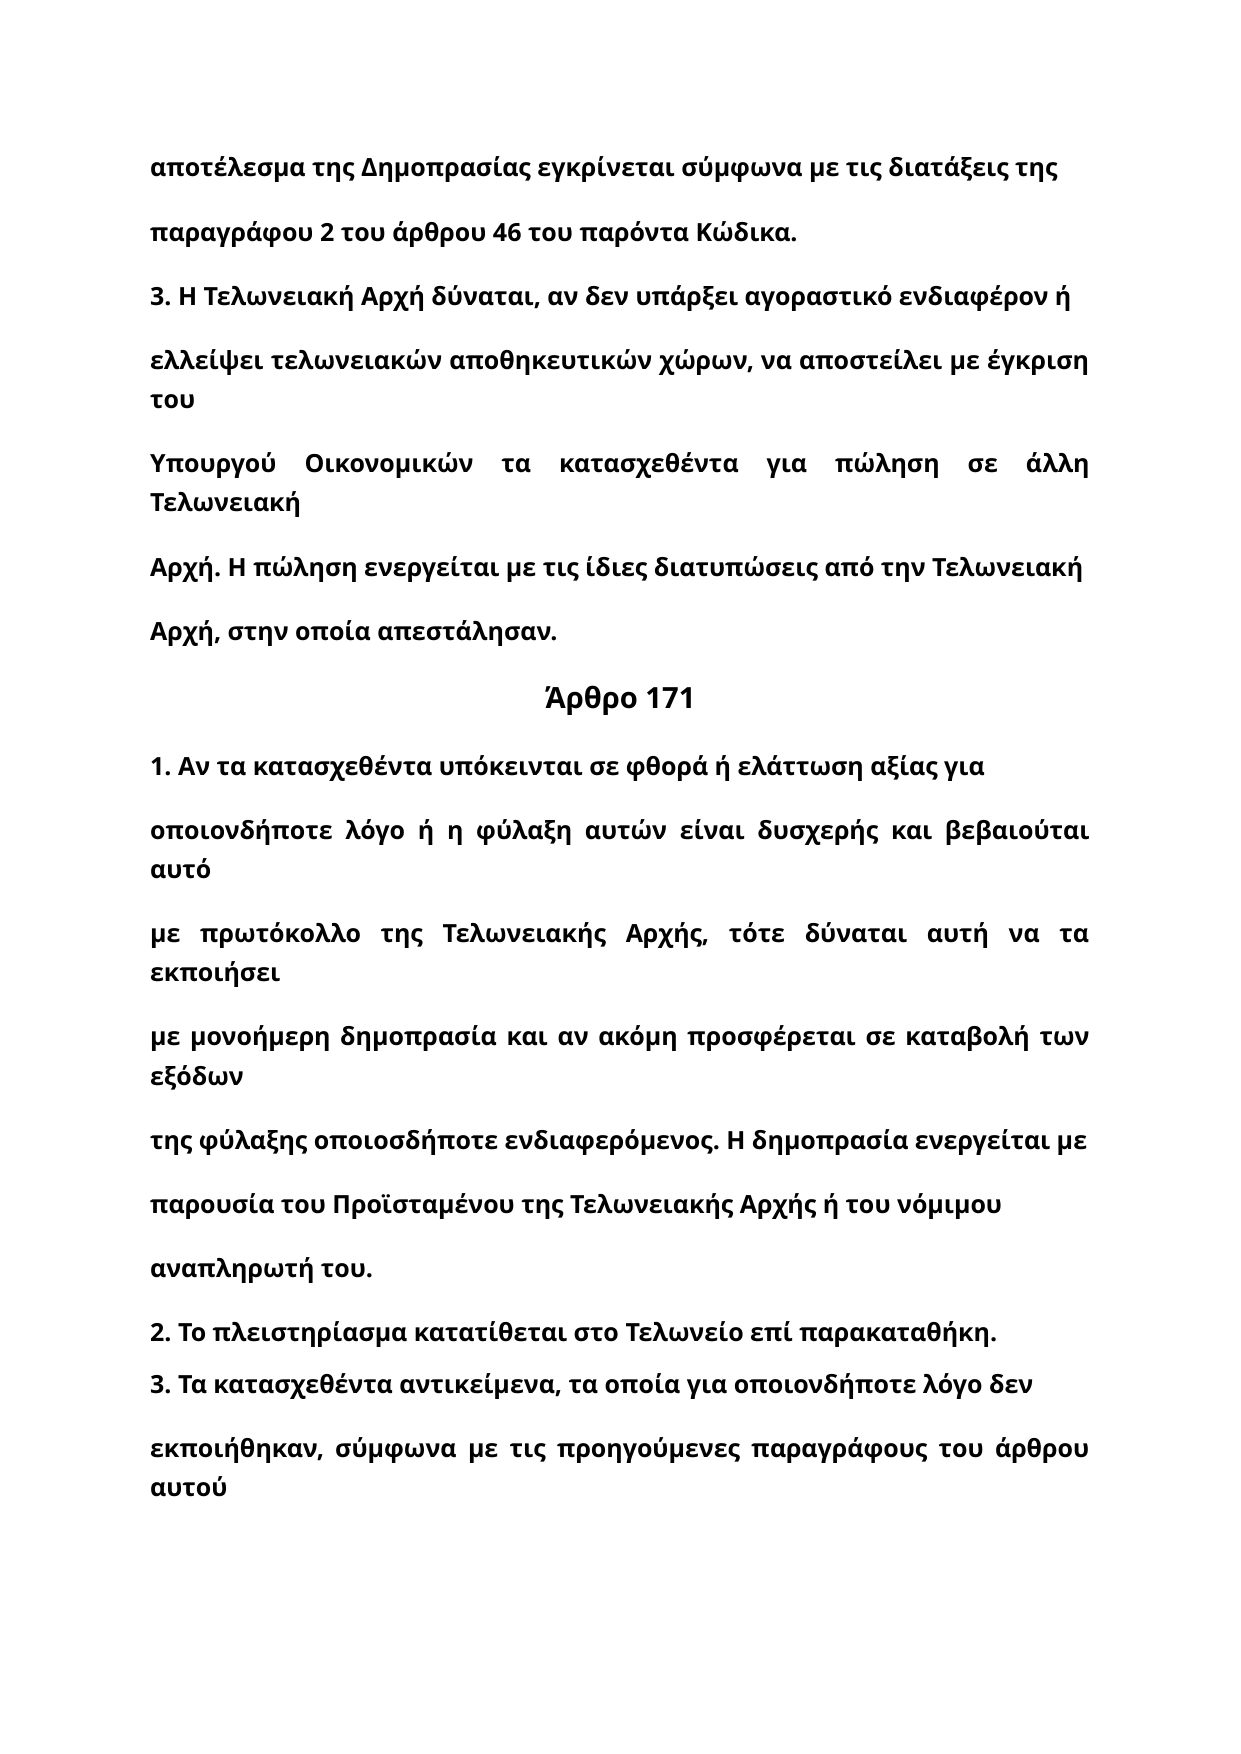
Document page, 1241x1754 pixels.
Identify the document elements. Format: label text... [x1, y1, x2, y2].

text ελλείψει τελωνειακών αποθηκευτικών χώρων, να αποστείλει με έγκριση του [150, 342, 1090, 416]
text της φύλαξης οποιοσδήποτε ενδιαφερόμενος. Η δημοπρασία ενεργείται με [150, 1122, 1090, 1156]
text παραγράφου 2 του άρθρου 46 του παρόντα Κώδικα. [150, 214, 1090, 248]
text με μονοήμερη δημοπρασία και αν ακόμη προσφέρεται σε καταβολή των εξόδων [150, 1019, 1090, 1092]
text 3. Η Τελωνειακή Αρχή δύναται, αν δεν υπάρξει αγοραστικό ενδιαφέρον ή [150, 278, 1090, 312]
text αναπληρωτή του. [150, 1251, 1090, 1285]
text 1. Αν τα κατασχεθέντα υπόκεινται σε φθορά ή ελάττωση αξίας για [150, 748, 1090, 782]
text 2. Το πλειστηρίασμα κατατίθεται στο Τελωνείο επί παρακαταθήκη. [150, 1315, 1090, 1349]
text εκποιήθηκαν, σύμφωνα με τις προηγούμενες παραγράφους του άρθρου αυτού [150, 1431, 1090, 1504]
text με πρωτόκολλο της Τελωνειακής Αρχής, τότε δύναται αυτή να τα εκποιήσει [150, 916, 1090, 989]
text Αρχή, στην οποία απεστάλησαν. [150, 613, 1090, 647]
subtitle Άρθρο 171 [150, 677, 1090, 717]
text Υπουργού Οικονομικών τα κατασχεθέντα για πώληση σε άλλη Τελωνειακή [150, 446, 1090, 519]
text 3. Τα κατασχεθέντα αντικείμενα, τα οποία για οποιονδήποτε λόγο δεν [150, 1366, 1090, 1401]
text Αρχή. Η πώληση ενεργείται με τις ίδιες διατυπώσεις από την Τελωνειακή [150, 549, 1090, 583]
text οποιονδήποτε λόγο ή η φύλαξη αυτών είναι δυσχερής και βεβαιούται αυτό [150, 812, 1090, 886]
text παρουσία του Προϊσταμένου της Τελωνειακής Αρχής ή του νόμιμου [150, 1186, 1090, 1221]
text αποτέλεσμα της Δημοπρασίας εγκρίνεται σύμφωνα με τις διατάξεις της [150, 150, 1090, 184]
